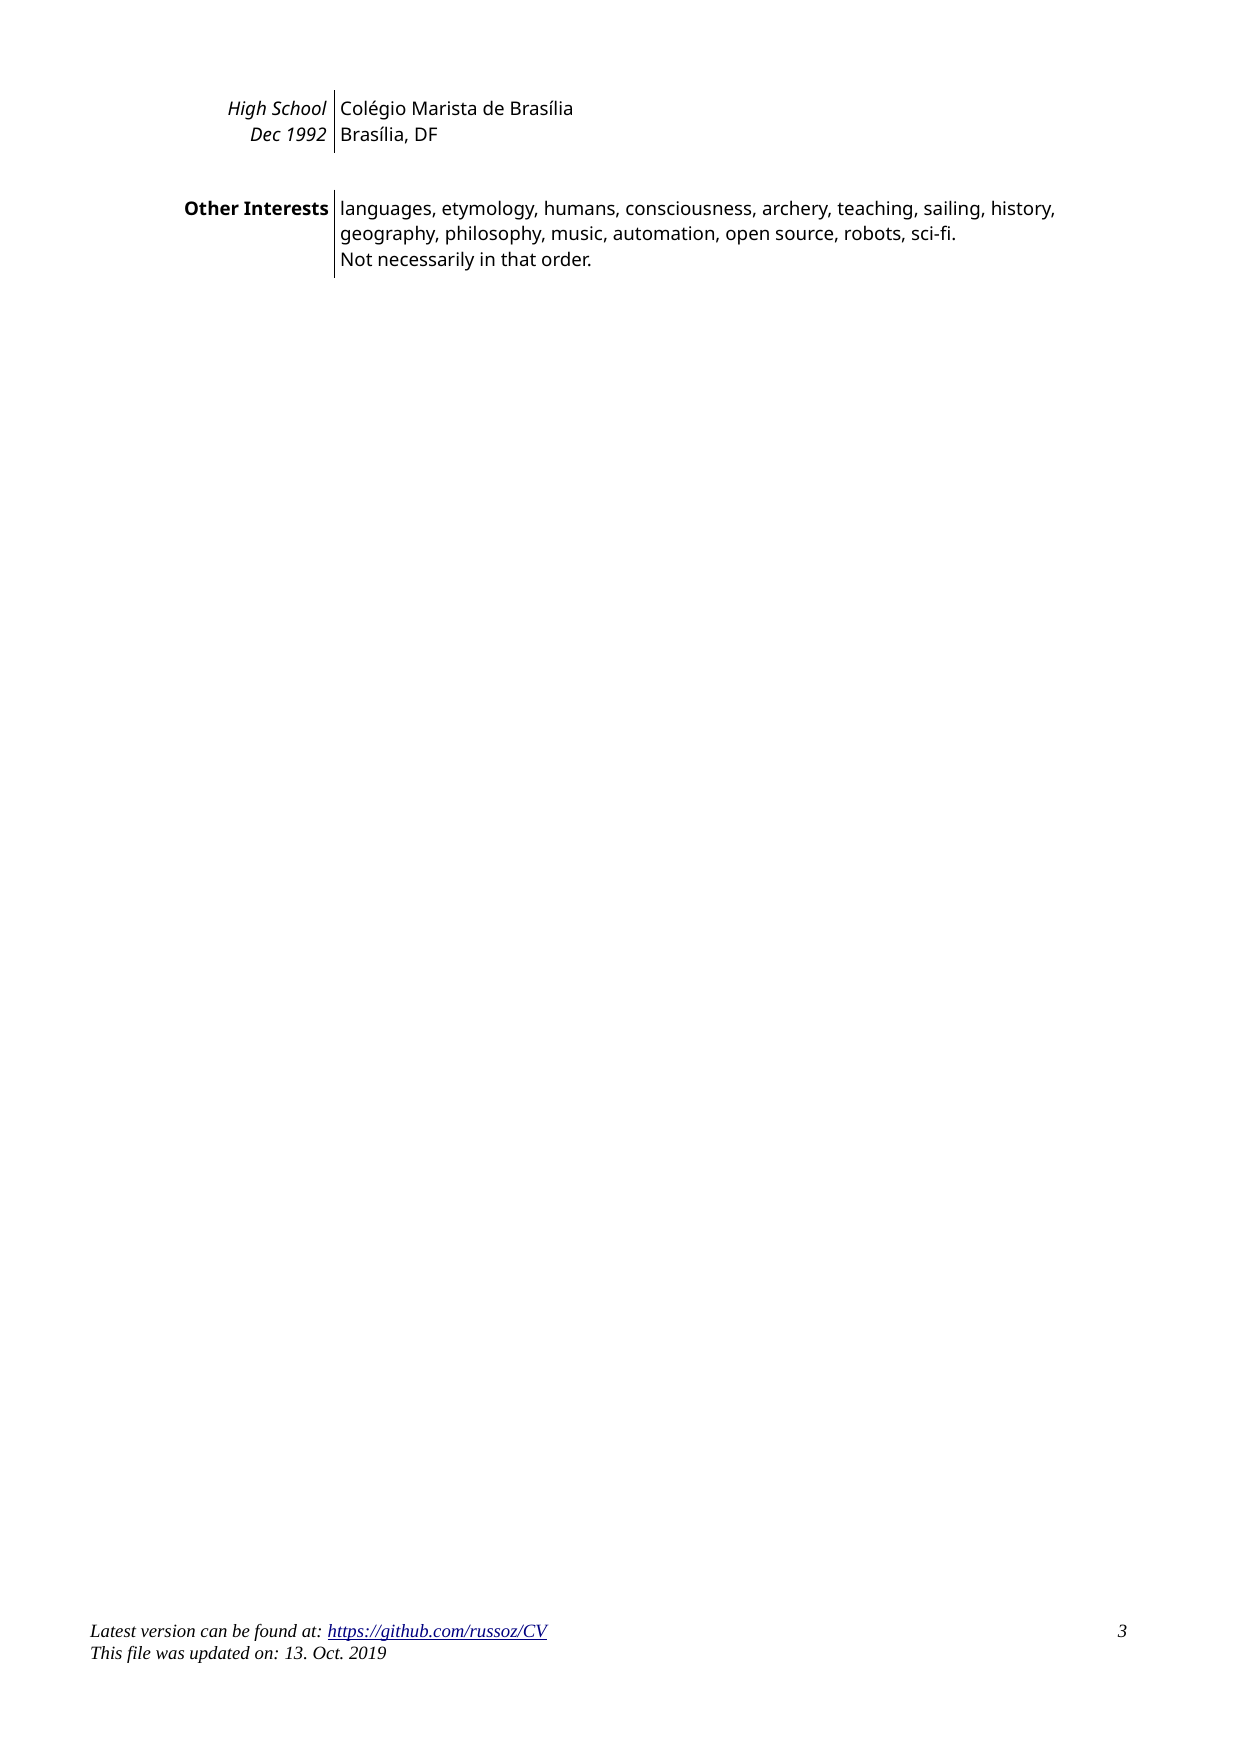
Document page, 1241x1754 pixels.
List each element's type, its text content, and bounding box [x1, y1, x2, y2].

table_cell [334, 153, 1149, 189]
table_cell Other Interests [90, 190, 334, 277]
table_cell Colégio Marista de Brasília Brasília, DF [335, 90, 1149, 152]
table_cell [90, 153, 334, 189]
table_cell languages, etymology, humans, consciousness, archery, teaching, sailing, history, geography, philosophy, music, automation, open source, robots, sci-fi. Not necessarily in that order. [335, 190, 1149, 277]
table_cell High School Dec 1992 [90, 90, 334, 152]
